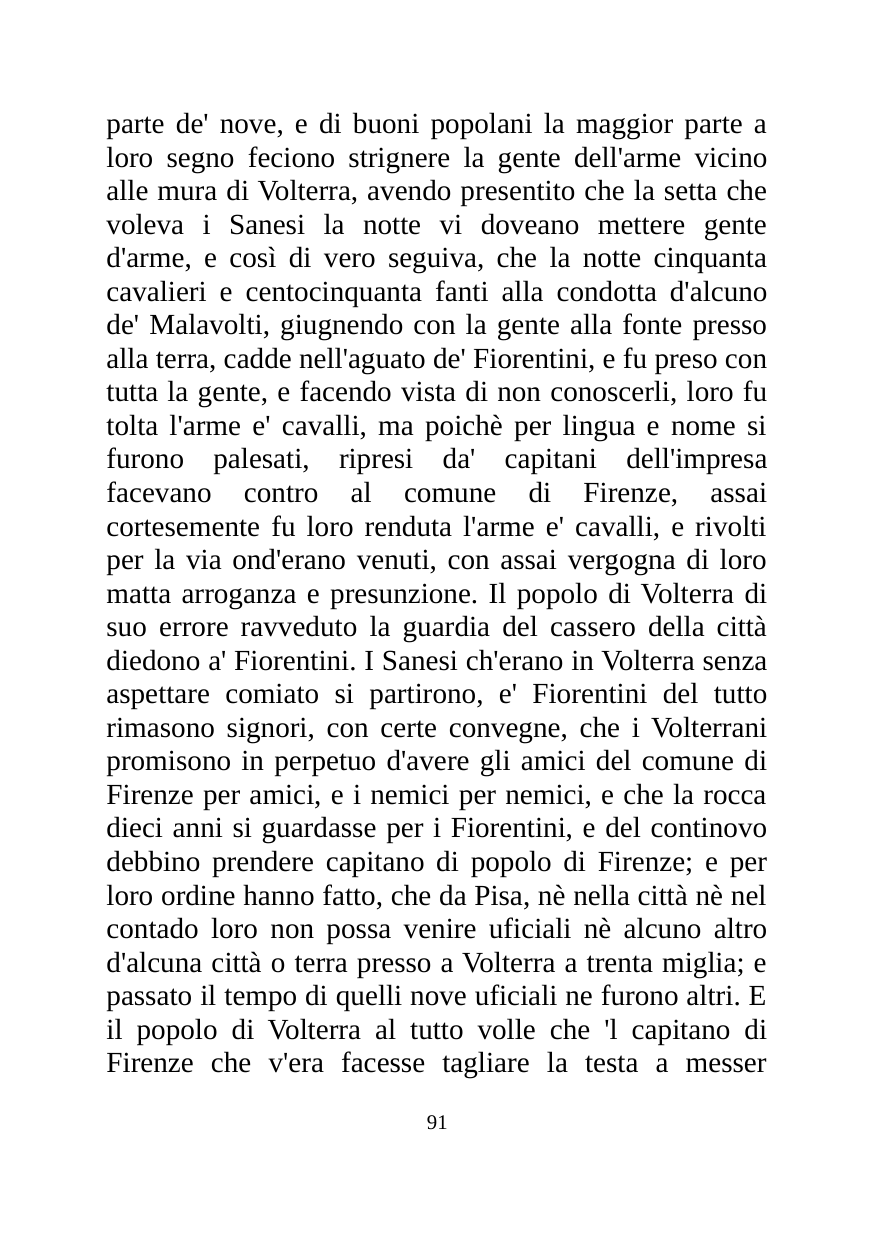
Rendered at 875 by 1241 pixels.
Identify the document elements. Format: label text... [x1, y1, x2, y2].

text parte de' nove, e di buoni popolani la maggior parte a loro segno feciono strignere la gente dell'arme vicino alle mura di Volterra, avendo presentito che la setta che voleva i Sanesi la notte vi doveano mettere gente d'arme, e così di vero seguiva, che la notte cinquanta cavalieri e centocinquanta fanti alla condotta d'alcuno de' Malavolti, giugnendo con la gente alla fonte presso alla terra, cadde nell'aguato de' Fiorentini, e fu preso con tutta la gente, e facendo vista di non conoscerli, loro fu tolta l'arme e' cavalli, ma poichè per lingua e nome si furono palesati, ripresi da' capitani dell'impresa facevano contro al comune di Firenze, assai cortesemente fu loro renduta l'arme e' cavalli, e rivolti per la via ond'erano venuti, con assai vergogna di loro matta arroganza e presunzione. Il popolo di Volterra di suo errore ravveduto la guardia del cassero della città diedono a' Fiorentini. I Sanesi ch'erano in Volterra senza aspettare comiato si partirono, e' Fiorentini del tutto rimasono signori, con certe convegne, che i Volterrani promisono in perpetuo d'avere gli amici del comune di Firenze per amici, e i nemici per nemici, e che la rocca dieci anni si guardasse per i Fiorentini, e del continovo debbino prendere capitano di popolo di Firenze; e per loro ordine hanno fatto, che da Pisa, nè nella città nè nel contado loro non possa venire uficiali nè alcuno altro d'alcuna città o terra presso a Volterra a trenta miglia; e passato il tempo di quelli nove uficiali ne furono altri. E il popolo di Volterra al tutto volle che 'l capitano di Firenze che v'era facesse tagliare la testa a messer [106, 106, 768, 1079]
